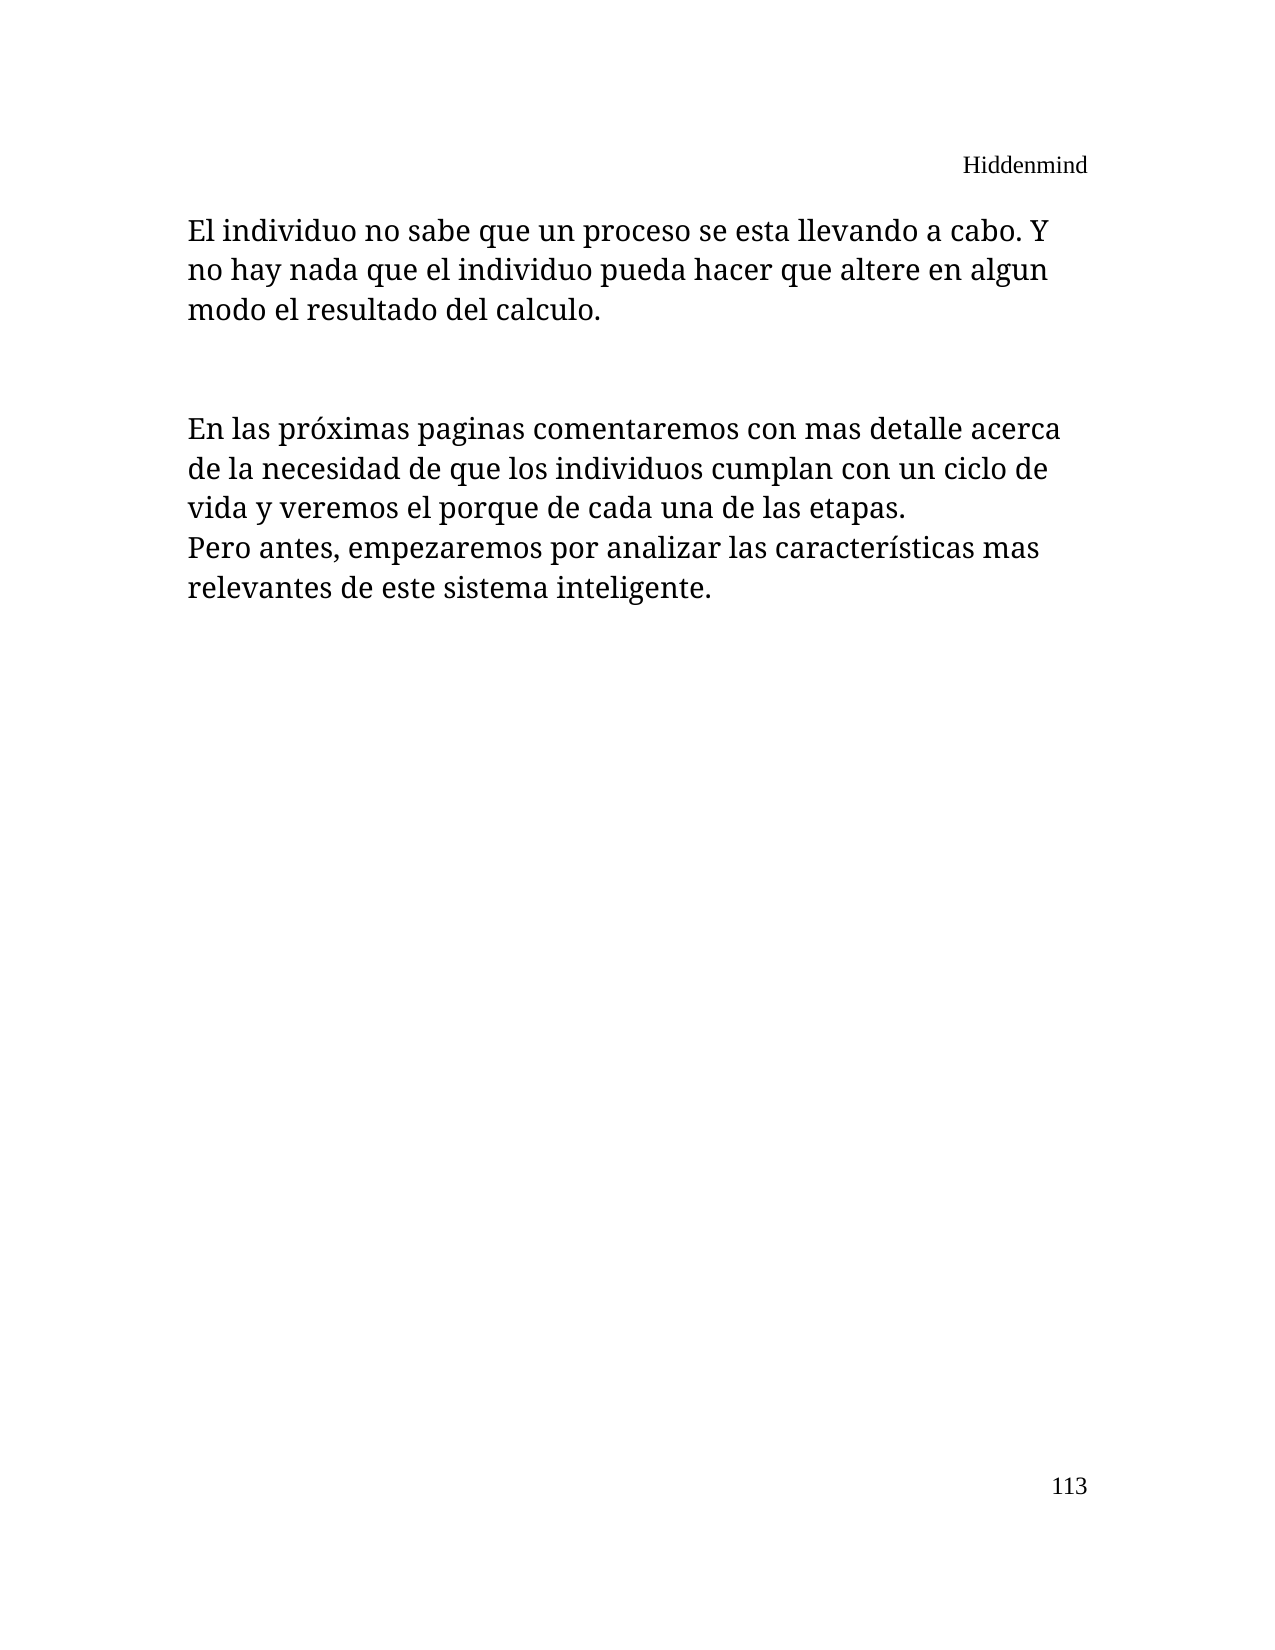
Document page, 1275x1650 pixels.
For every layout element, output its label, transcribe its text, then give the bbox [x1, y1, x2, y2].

text Pero antes, empezaremos por analizar las características mas relevantes de este sistema inteligente. [187, 527, 1087, 607]
text El individuo no sabe que un proceso se esta llevando a cabo. Y no hay nada que el individuo pueda hacer que altere en algun modo el resultado del calculo. [187, 210, 1087, 329]
text En las próximas paginas comentaremos con mas detalle acerca de la necesidad de que los individuos cumplan con un ciclo de vida y veremos el porque de cada una de las etapas. [187, 408, 1087, 527]
